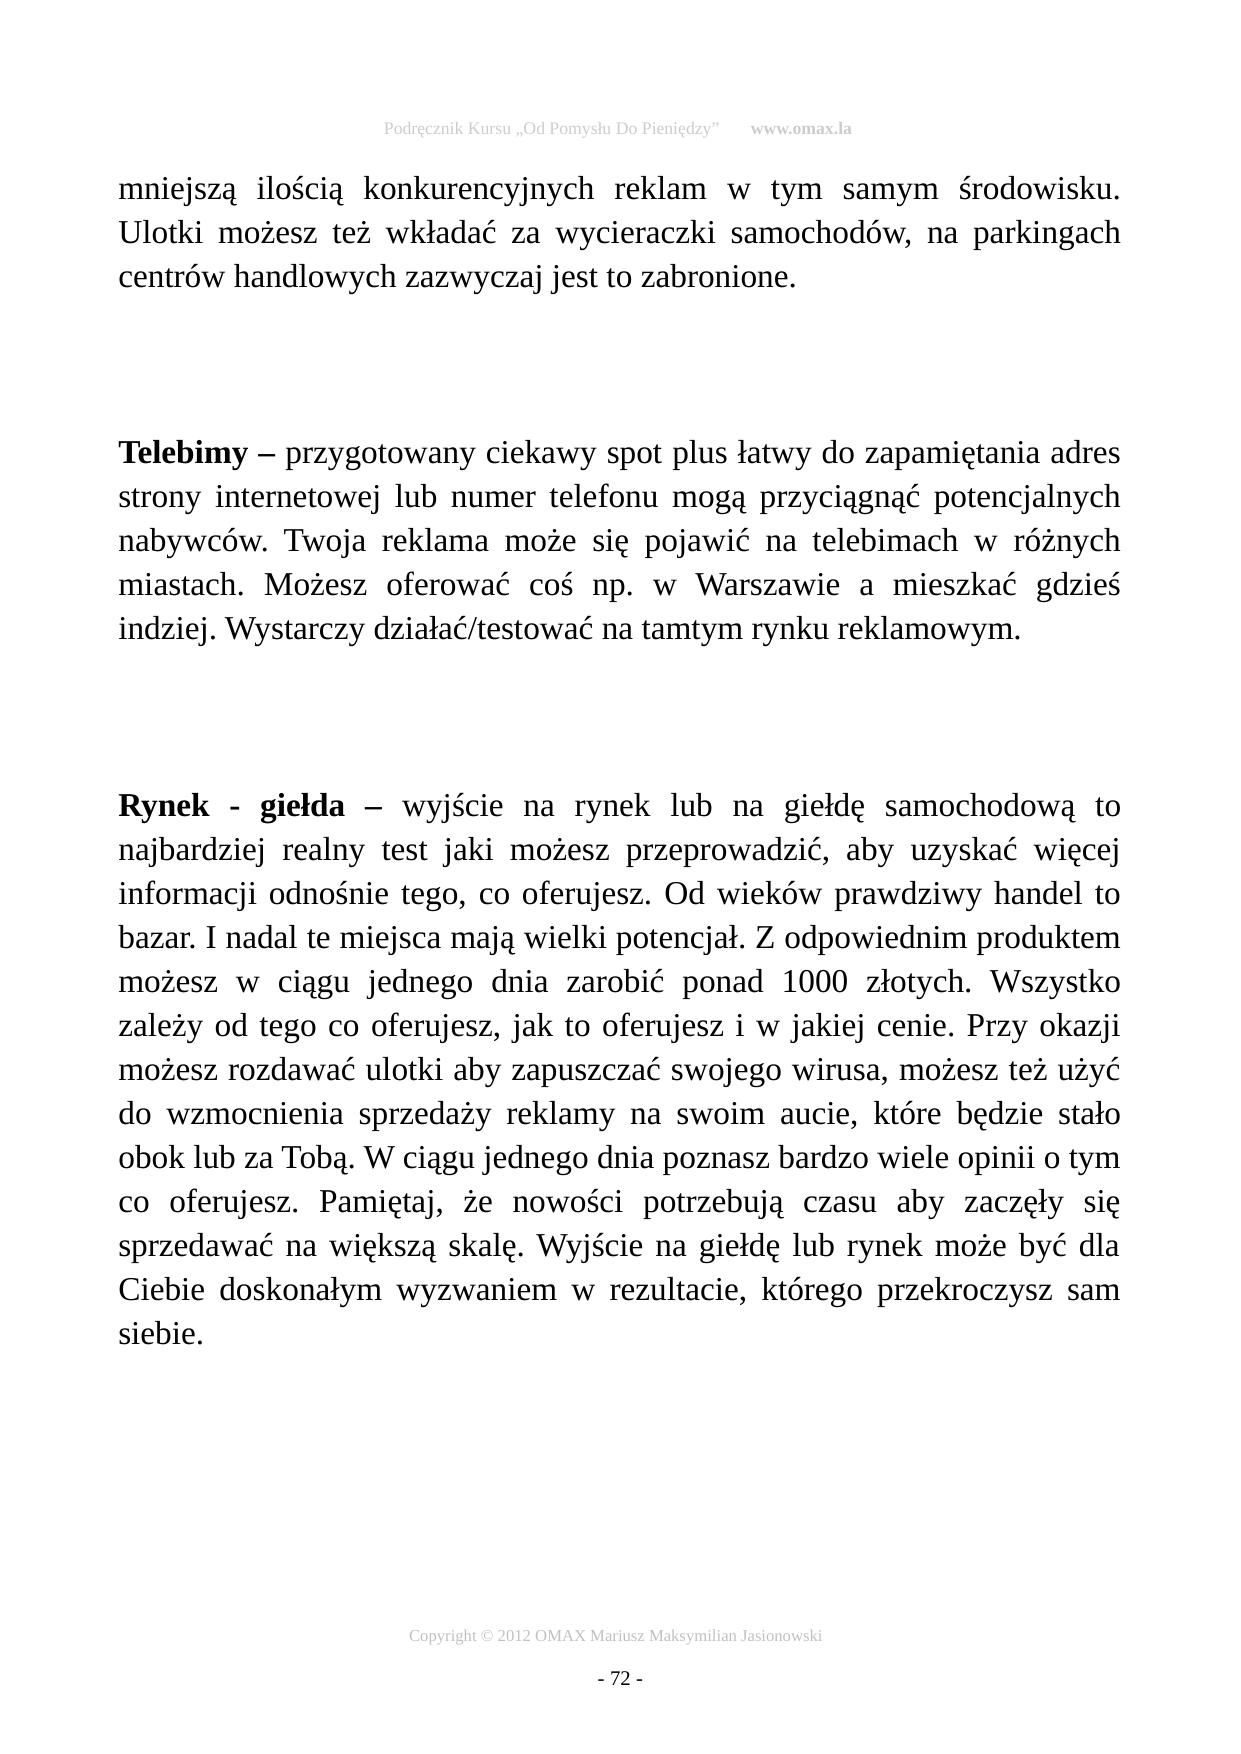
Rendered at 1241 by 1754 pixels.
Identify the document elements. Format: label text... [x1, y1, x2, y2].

text Telebimy – przygotowany ciekawy spot plus łatwy do zapamiętania adres strony internetowej lub numer telefonu mogą przyciągnąć potencjalnych nabywców. Twoja reklama może się pojawić na telebimach w różnych miastach. Możesz oferować coś np. w Warszawie a mieszkać gdzieś indziej. Wystarczy działać/testować na tamtym rynku reklamowym. [118, 432, 1122, 647]
text Rynek - giełda – wyjście na rynek lub na giełdę samochodową to najbardziej realny test jaki możesz przeprowadzić, aby uzyskać więcej informacji odnośnie tego, co oferujesz. Od wieków prawdziwy handel to bazar. I nadal te miejsca mają wielki potencjał. Z odpowiednim produktem możesz w ciągu jednego dnia zarobić ponad 1000 złotych. Wszystko zależy od tego co oferujesz, jak to oferujesz i w jakiej cenie. Przy okazji możesz rozdawać ulotki aby zapuszczać swojego wirusa, możesz też użyć do wzmocnienia sprzedaży reklamy na swoim aucie, które będzie stało obok lub za Tobą. W ciągu jednego dnia poznasz bardzo wiele opinii o tym co oferujesz. Pamiętaj, że nowości potrzebują czasu aby zaczęły się sprzedawać na większą skalę. Wyjście na giełdę lub rynek może być dla Ciebie doskonałym wyzwaniem w rezultacie, którego przekroczysz sam siebie. [118, 785, 1122, 1352]
text mniejszą ilością konkurencyjnych reklam w tym samym środowisku. Ulotki możesz też wkładać za wycieraczki samochodów, na parkingach centrów handlowych zazwyczaj jest to zabronione. [118, 168, 1122, 294]
